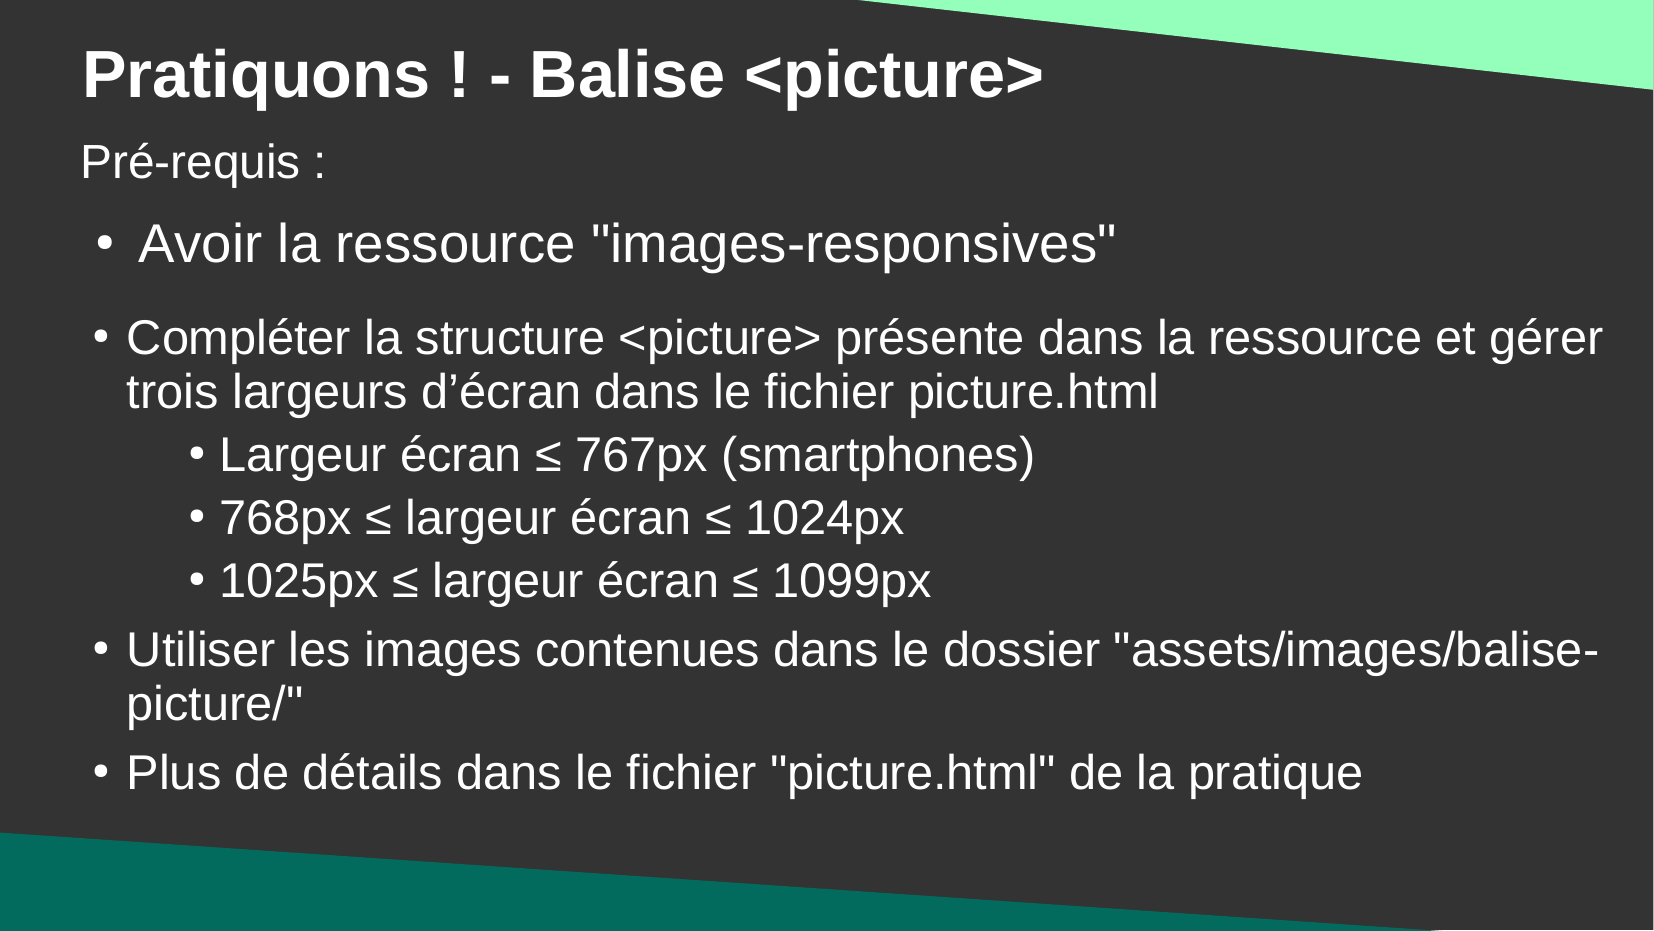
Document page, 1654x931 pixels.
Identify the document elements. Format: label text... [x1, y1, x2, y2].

title Pratiquons ! - Balise <picture> [82, 37, 1571, 114]
list Compléter la structure <picture> présente dans la ressource et gérer trois largeurs d’écran dans le fichier picture.html Largeur écran ≤ 767px (smartphones) 768px ≤ largeur écran ≤ 1024px 1025px ≤ largeur écran ≤ 1099px Utiliser les images contenues dans le dossier "assets/images/balise-picture/" Plus de détails dans le fichier "picture.html" de la pratique [80, 310, 1605, 807]
list Pré-requis : Avoir la ressource "images-responsives" [80, 135, 1620, 275]
text_box [858, 0, 1654, 90]
